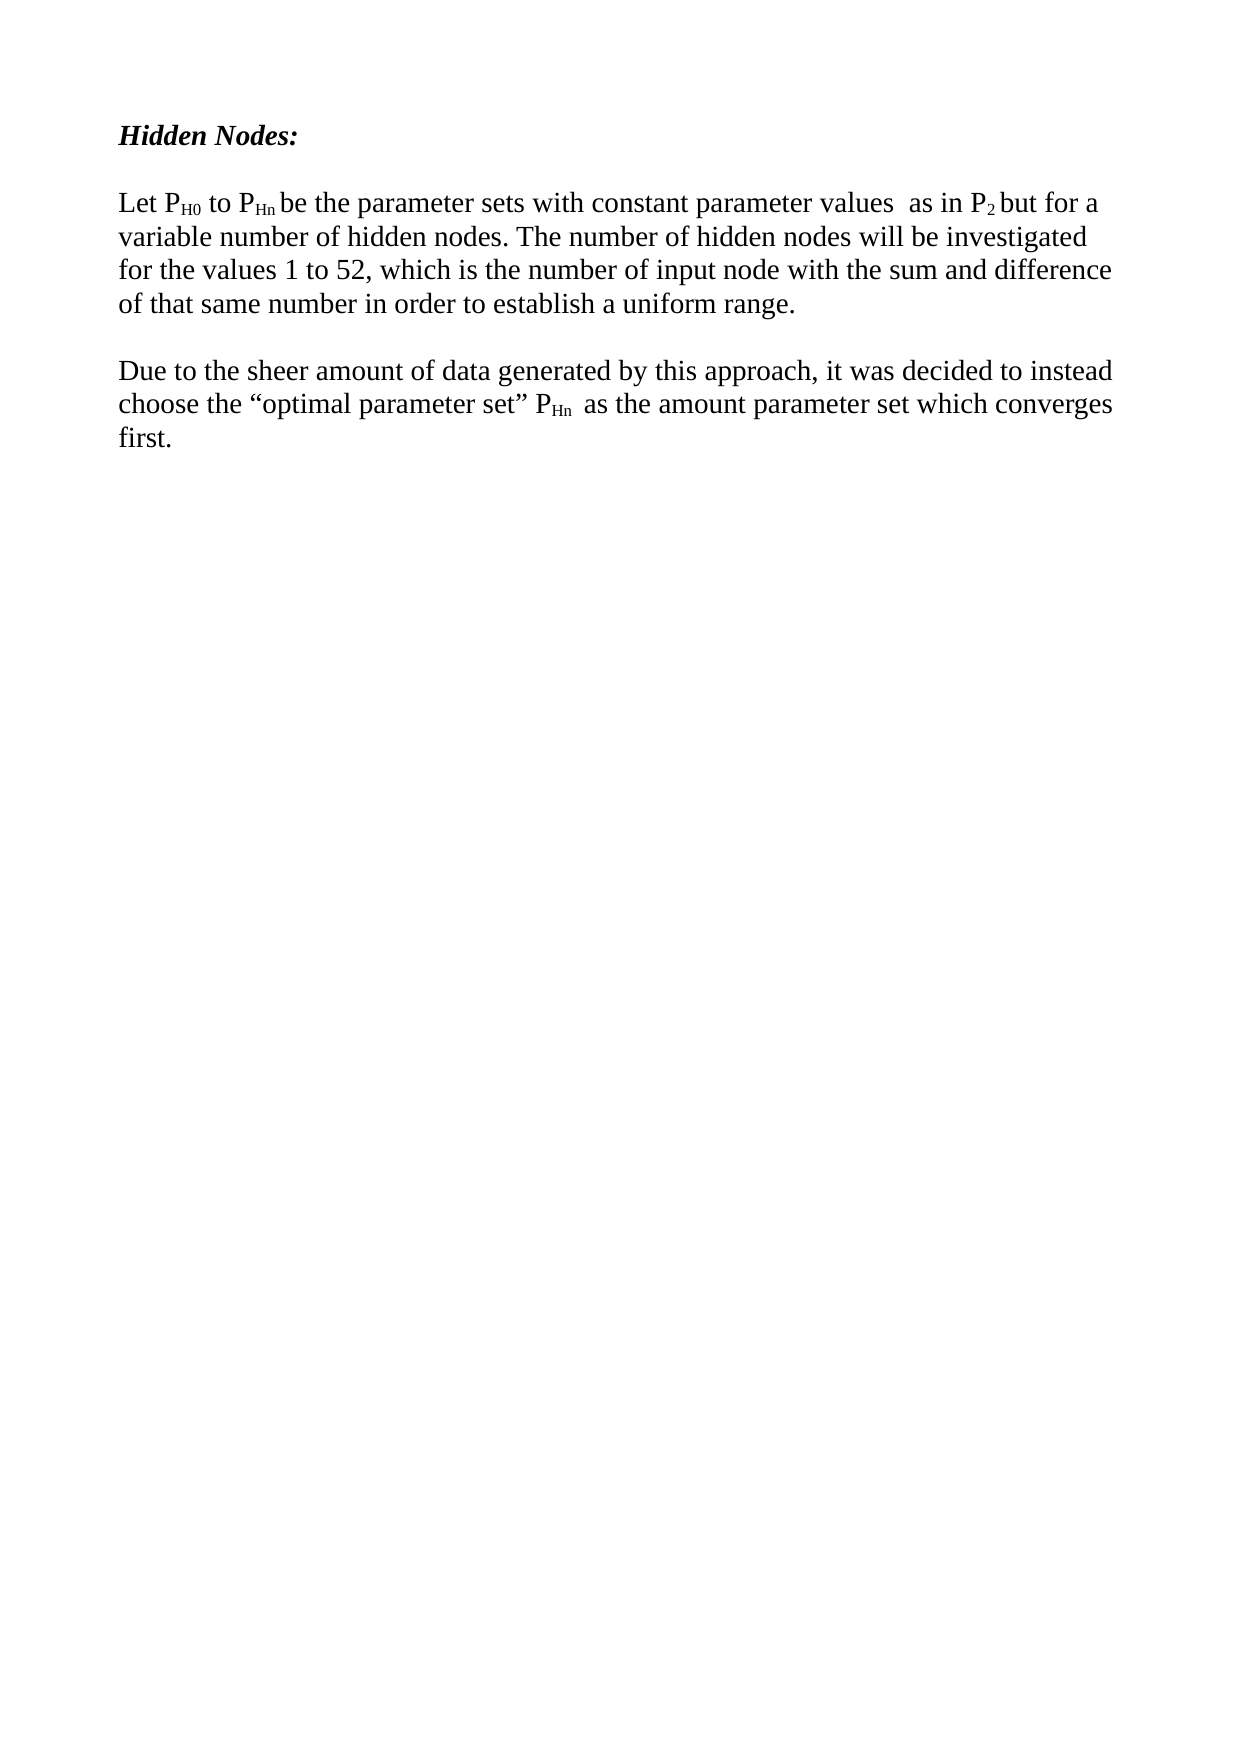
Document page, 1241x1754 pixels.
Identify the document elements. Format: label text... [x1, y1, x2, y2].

text Due to the sheer amount of data generated by this approach, it was decided to instead choose the “optimal parameter set” PHn as the amount parameter set which converges first. [118, 353, 1122, 453]
text Hidden Nodes: [118, 118, 1122, 152]
text Let PH0 to PHn be the parameter sets with constant parameter values as in P2 but for a variable number of hidden nodes. The number of hidden nodes will be investigated for the values 1 to 52, which is the number of input node with the sum and difference of that same number in order to establish a uniform range. [118, 185, 1122, 319]
